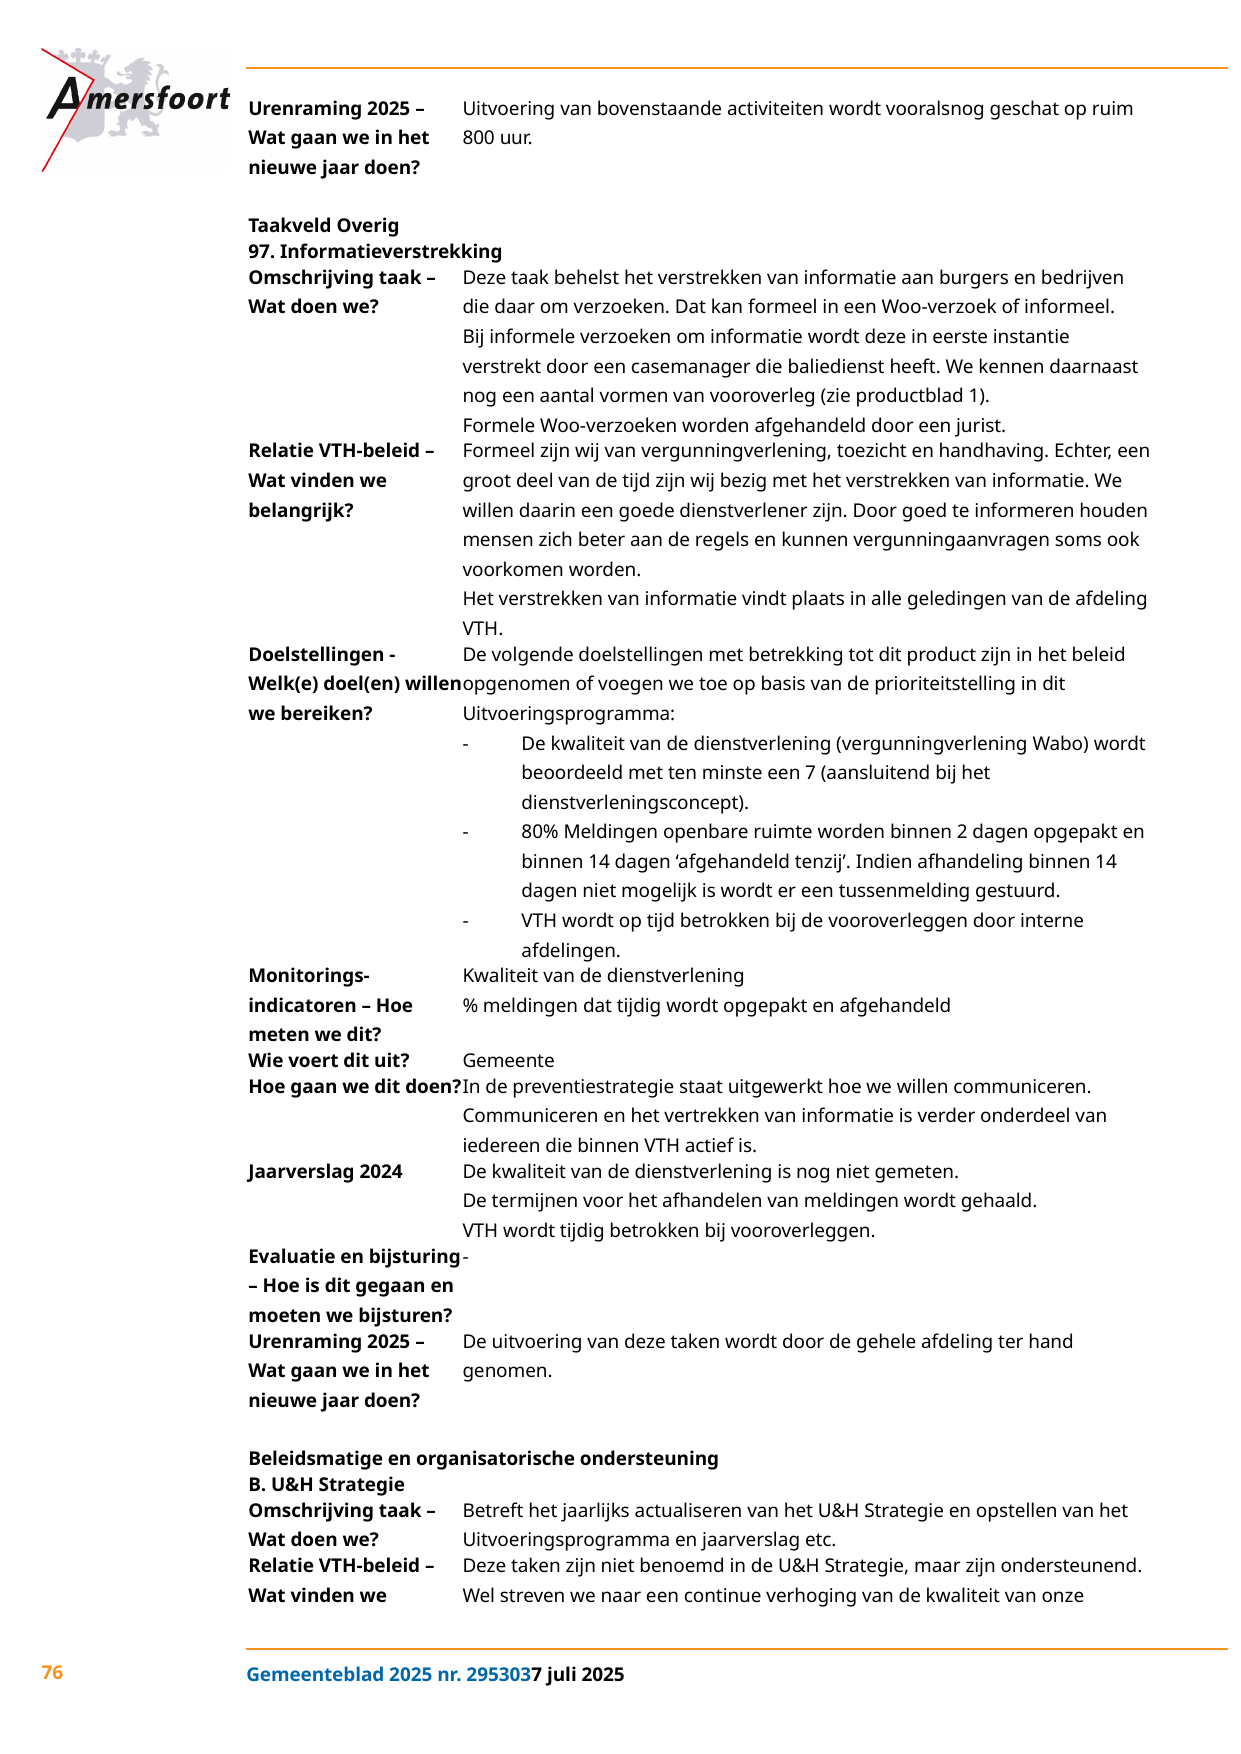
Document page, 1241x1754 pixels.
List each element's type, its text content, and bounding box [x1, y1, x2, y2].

table_header Taakveld Overig [248, 213, 1152, 238]
table_cell Wie voert dit uit? [248, 1048, 462, 1073]
table_cell Gemeente [462, 1048, 1152, 1073]
table_cell Uitvoering van bovenstaande activiteiten wordt vooralsnog geschat op ruim 800 uur. [462, 95, 1152, 180]
picture [41, 47, 231, 172]
table_cell De kwaliteit van de dienstverlening is nog niet gemeten. De termijnen voor het afhandelen van meldingen wordt gehaald. VTH wordt tijdig betrokken bij vooroverleggen. [462, 1158, 1152, 1243]
table_cell - [462, 1243, 1152, 1328]
table_cell Deze taak behelst het verstrekken van informatie aan burgers en bedrijven die daar om verzoeken. Dat kan formeel in een Woo-verzoek of informeel. Bij informele verzoeken om informatie wordt deze in eerste instantie verstrekt door een casemanager die baliedienst heeft. We kennen daarnaast nog een aantal vormen van vooroverleg (zie productblad 1). Formele Woo-verzoeken worden afgehandeld door een jurist. [462, 264, 1152, 438]
table_cell Urenraming 2025 – Wat gaan we in het nieuwe jaar doen? [248, 1328, 462, 1413]
table_cell B. U&H Strategie [248, 1471, 1152, 1497]
table_cell Doelstellingen - Welk(e) doel(en) willen we bereiken? [248, 641, 462, 962]
table_cell Relatie VTH-beleid – Wat vinden we [248, 1553, 462, 1608]
table_cell Jaarverslag 2024 [248, 1158, 462, 1243]
table_cell Formeel zijn wij van vergunningverlening, toezicht en handhaving. Echter, een groot deel van de tijd zijn wij bezig met het verstrekken van informatie. We willen daarin een goede dienstverlener zijn. Door goed te informeren houden mensen zich beter aan de regels en kunnen vergunningaanvragen soms ook voorkomen worden. Het verstrekken van informatie vindt plaats in alle geledingen van de afdeling VTH. [462, 438, 1152, 641]
table_cell Betreft het jaarlijks actualiseren van het U&H Strategie en opstellen van het Uitvoeringsprogramma en jaarverslag etc. [462, 1497, 1152, 1552]
table_cell Relatie VTH-beleid – Wat vinden we belangrijk? [248, 438, 462, 641]
table_cell Hoe gaan we dit doen? [248, 1073, 462, 1158]
table_cell Kwaliteit van de dienstverlening % meldingen dat tijdig wordt opgepakt en afgehandeld [462, 963, 1152, 1047]
table_cell De uitvoering van deze taken wordt door de gehele afdeling ter hand genomen. [462, 1328, 1152, 1413]
table_cell Urenraming 2025 – Wat gaan we in het nieuwe jaar doen? [248, 95, 462, 180]
table_cell Omschrijving taak – Wat doen we? [248, 1497, 462, 1552]
table_cell In de preventiestrategie staat uitgewerkt hoe we willen communiceren. Communiceren en het vertrekken van informatie is verder onderdeel van iedereen die binnen VTH actief is. [462, 1073, 1152, 1158]
table_cell Deze taken zijn niet benoemd in de U&H Strategie, maar zijn ondersteunend. Wel streven we naar een continue verhoging van de kwaliteit van onze [462, 1553, 1152, 1608]
table_cell De volgende doelstellingen met betrekking tot dit product zijn in het beleid opgenomen of voegen we toe op basis van de prioriteitstelling in dit Uitvoeringsprogramma: De kwaliteit van de dienstverlening (vergunningverlening Wabo) wordt beoordeeld met ten minste een 7 (aansluitend bij het dienstverleningsconcept). 80% Meldingen openbare ruimte worden binnen 2 dagen opgepakt en binnen 14 dagen ‘afgehandeld tenzij’. Indien afhandeling binnen 14 dagen niet mogelijk is wordt er een tussenmelding gestuurd. VTH wordt op tijd betrokken bij de vooroverleggen door interne afdelingen. [462, 641, 1152, 962]
table_header Beleidsmatige en organisatorische ondersteuning [248, 1446, 1152, 1471]
table_cell Evaluatie en bijsturing – Hoe is dit gegaan en moeten we bijsturen? [248, 1243, 462, 1328]
table_cell Monitorings-indicatoren – Hoe meten we dit? [248, 963, 462, 1047]
table_cell 97. Informatieverstrekking [248, 238, 1152, 264]
table_cell Omschrijving taak – Wat doen we? [248, 264, 462, 438]
